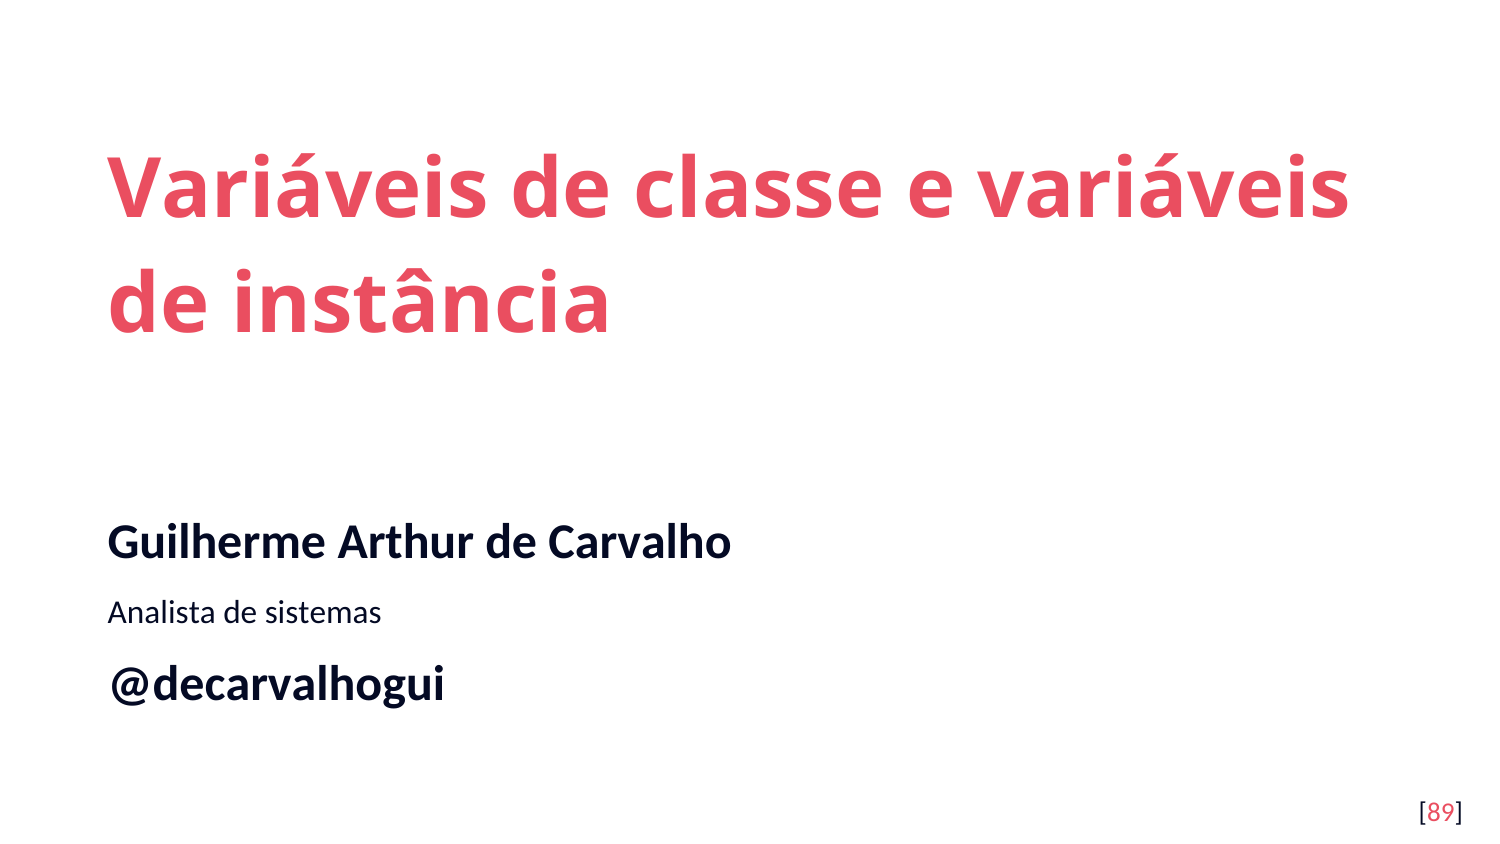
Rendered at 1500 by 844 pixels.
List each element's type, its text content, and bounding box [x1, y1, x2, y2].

slide_number [89] [1403, 779, 1494, 844]
text_box Guilherme Arthur de Carvalho Analista de sistemas @decarvalhogui [92, 493, 1203, 812]
text_box Variáveis de classe e variáveis de instância [92, 104, 1404, 422]
